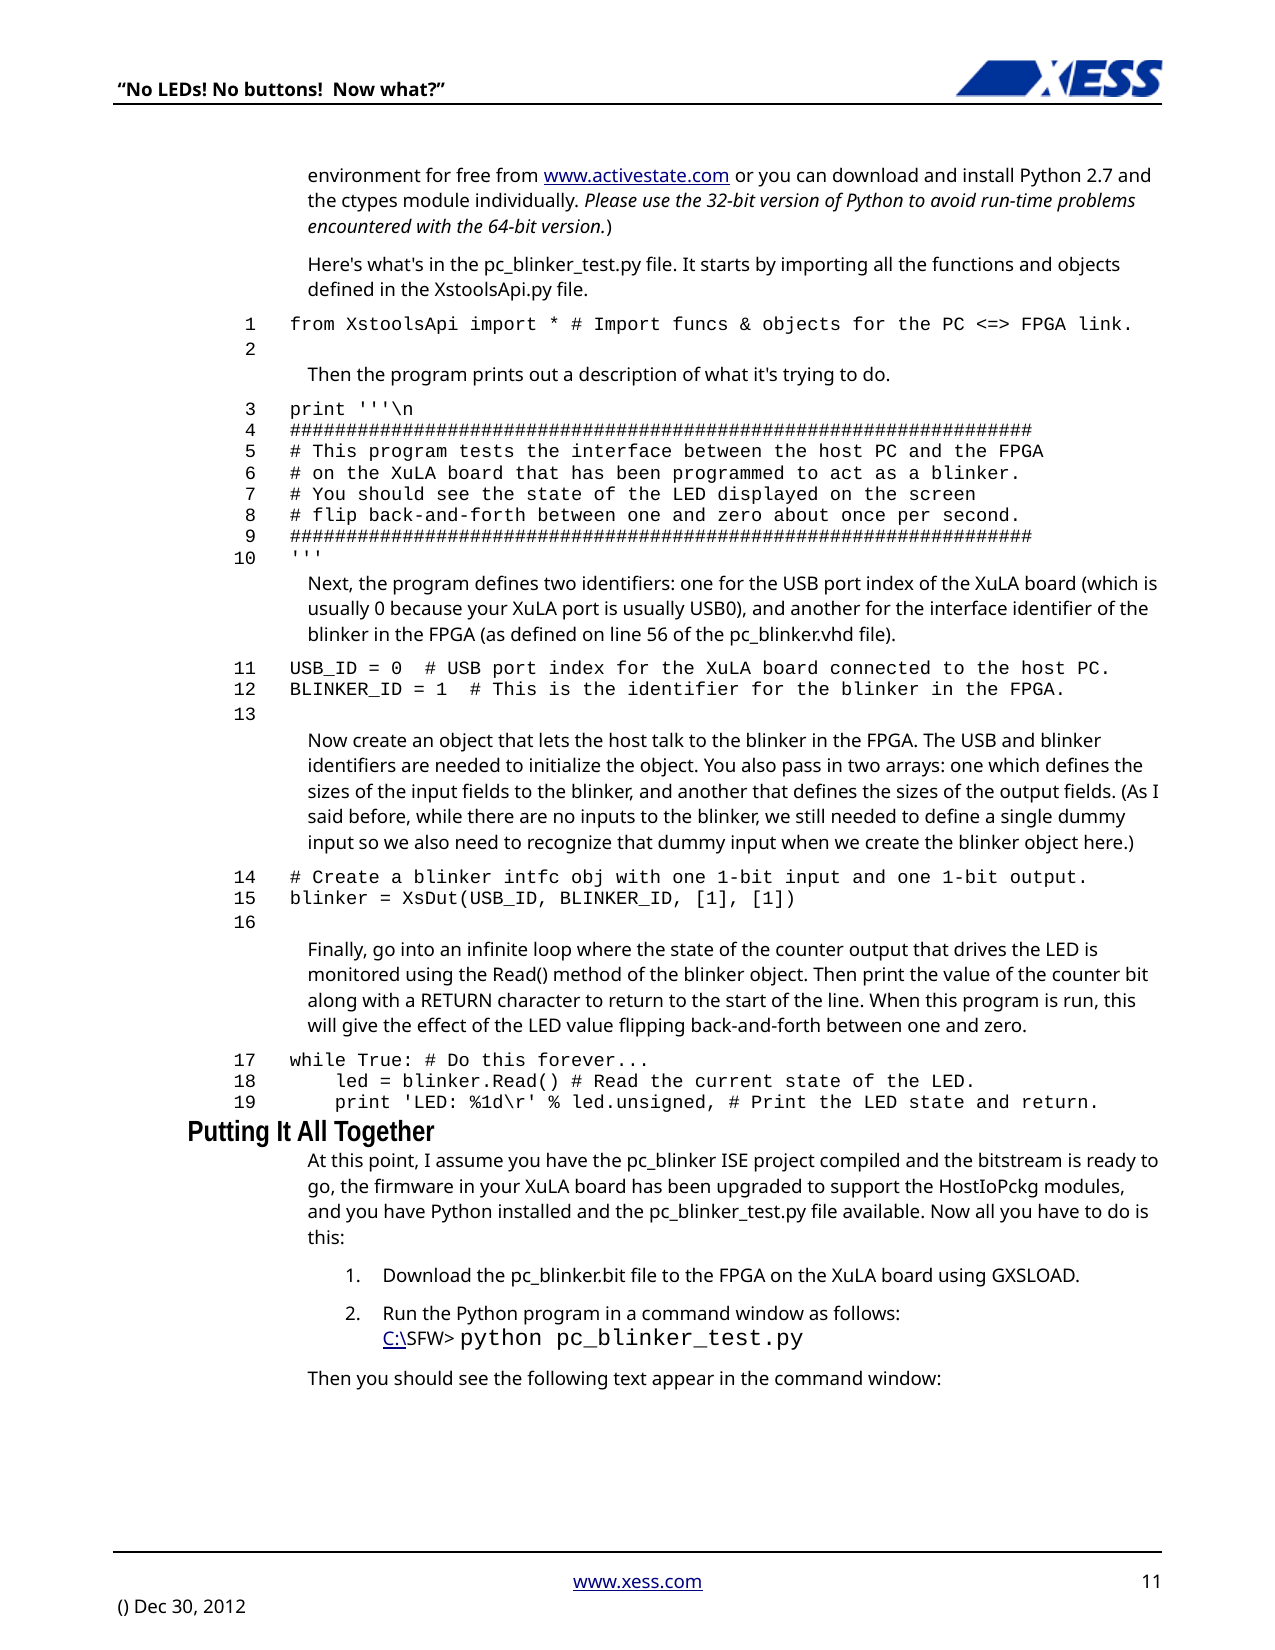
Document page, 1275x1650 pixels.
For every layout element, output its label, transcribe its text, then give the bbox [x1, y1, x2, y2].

list from XstoolsApi import * # Import funcs & objects for the PC <=> FPGA link. [289, 314, 1162, 336]
text At this point, I assume you have the pc_blinker ISE project compiled and the bitstream is ready to go, the firmware in your XuLA board has been upgraded to support the HostIoPckg modules, and you have Python installed and the pc_blinker_test.py file available. Now all you have to do is this: [307, 1148, 1162, 1250]
list ################################################################## [289, 421, 1162, 442]
list blinker = XsDut(USB_ID, BLINKER_ID, [1], [1]) [289, 889, 1162, 910]
list # flip back-and-forth between one and zero about once per second. [289, 506, 1162, 527]
list print '''\n [289, 400, 1162, 421]
list # Create a blinker intfc obj with one 1-bit input and one 1-bit output. [289, 867, 1162, 889]
list print 'LED: %1d\r' % led.unsigned, # Print the LED state and return. [289, 1093, 1162, 1114]
list # This program tests the interface between the host PC and the FPGA [289, 442, 1162, 463]
list BLINKER_ID = 1 # This is the identifier for the blinker in the FPGA. [289, 680, 1162, 701]
list # You should see the state of the LED displayed on the screen [289, 485, 1162, 506]
text Then the program prints out a description of what it's trying to do. [307, 362, 1162, 387]
list Download the pc_blinker.bit file to the FPGA on the XuLA board using GXSLOAD. [345, 1262, 1162, 1288]
text Here's what's in the pc_blinker_test.py file. It starts by importing all the functions and objects defined in the XstoolsApi.py file. [307, 251, 1162, 302]
list # on the XuLA board that has been programmed to act as a blinker. [289, 463, 1162, 485]
list ################################################################## [289, 527, 1162, 548]
subtitle Putting It All Together [187, 1114, 1162, 1148]
text Finally, go into an infinite loop where the state of the counter output that drives the LED is monitored using the Read() method of the blinker object. Then print the value of the counter bit along with a RETURN character to return to the start of the line. When this program is run, this will give the effect of the LED value flipping back-and-forth between one and zero. [307, 936, 1162, 1038]
list while True: # Do this forever... [289, 1050, 1162, 1072]
list led = blinker.Read() # Read the current state of the LED. [289, 1072, 1162, 1093]
text Next, the program defines two identifiers: one for the USB port index of the XuLA board (which is usually 0 because your XuLA port is usually USB0), and another for the interface identifier of the blinker in the FPGA (as defined on line 56 of the pc_blinker.vhd file). [307, 570, 1162, 646]
text Now create an object that lets the host talk to the blinker in the FPGA. The USB and blinker identifiers are needed to initialize the object. You also pass in two arrays: one which defines the sizes of the input fields to the blinker, and another that defines the sizes of the output fields. (As I said before, while there are no inputs to the blinker, we still needed to define a single dummy input so we also need to recognize that dummy input when we create the blinker object here.) [307, 727, 1162, 855]
list ''' [289, 548, 1162, 570]
picture [955, 60, 1163, 97]
text Then you should see the following text appear in the command window: [307, 1365, 1162, 1391]
text environment for free from www.activestate.com or you can download and install Python 2.7 and the ctypes module individually. Please use the 32-bit version of Python to avoid run-time problems encountered with the 64-bit version.) [307, 162, 1162, 238]
list USB_ID = 0 # USB port index for the XuLA board connected to the host PC. [289, 659, 1162, 680]
list Run the Python program in a command window as follows: C:\SFW> python pc_blinker_test.py [345, 1300, 1162, 1353]
